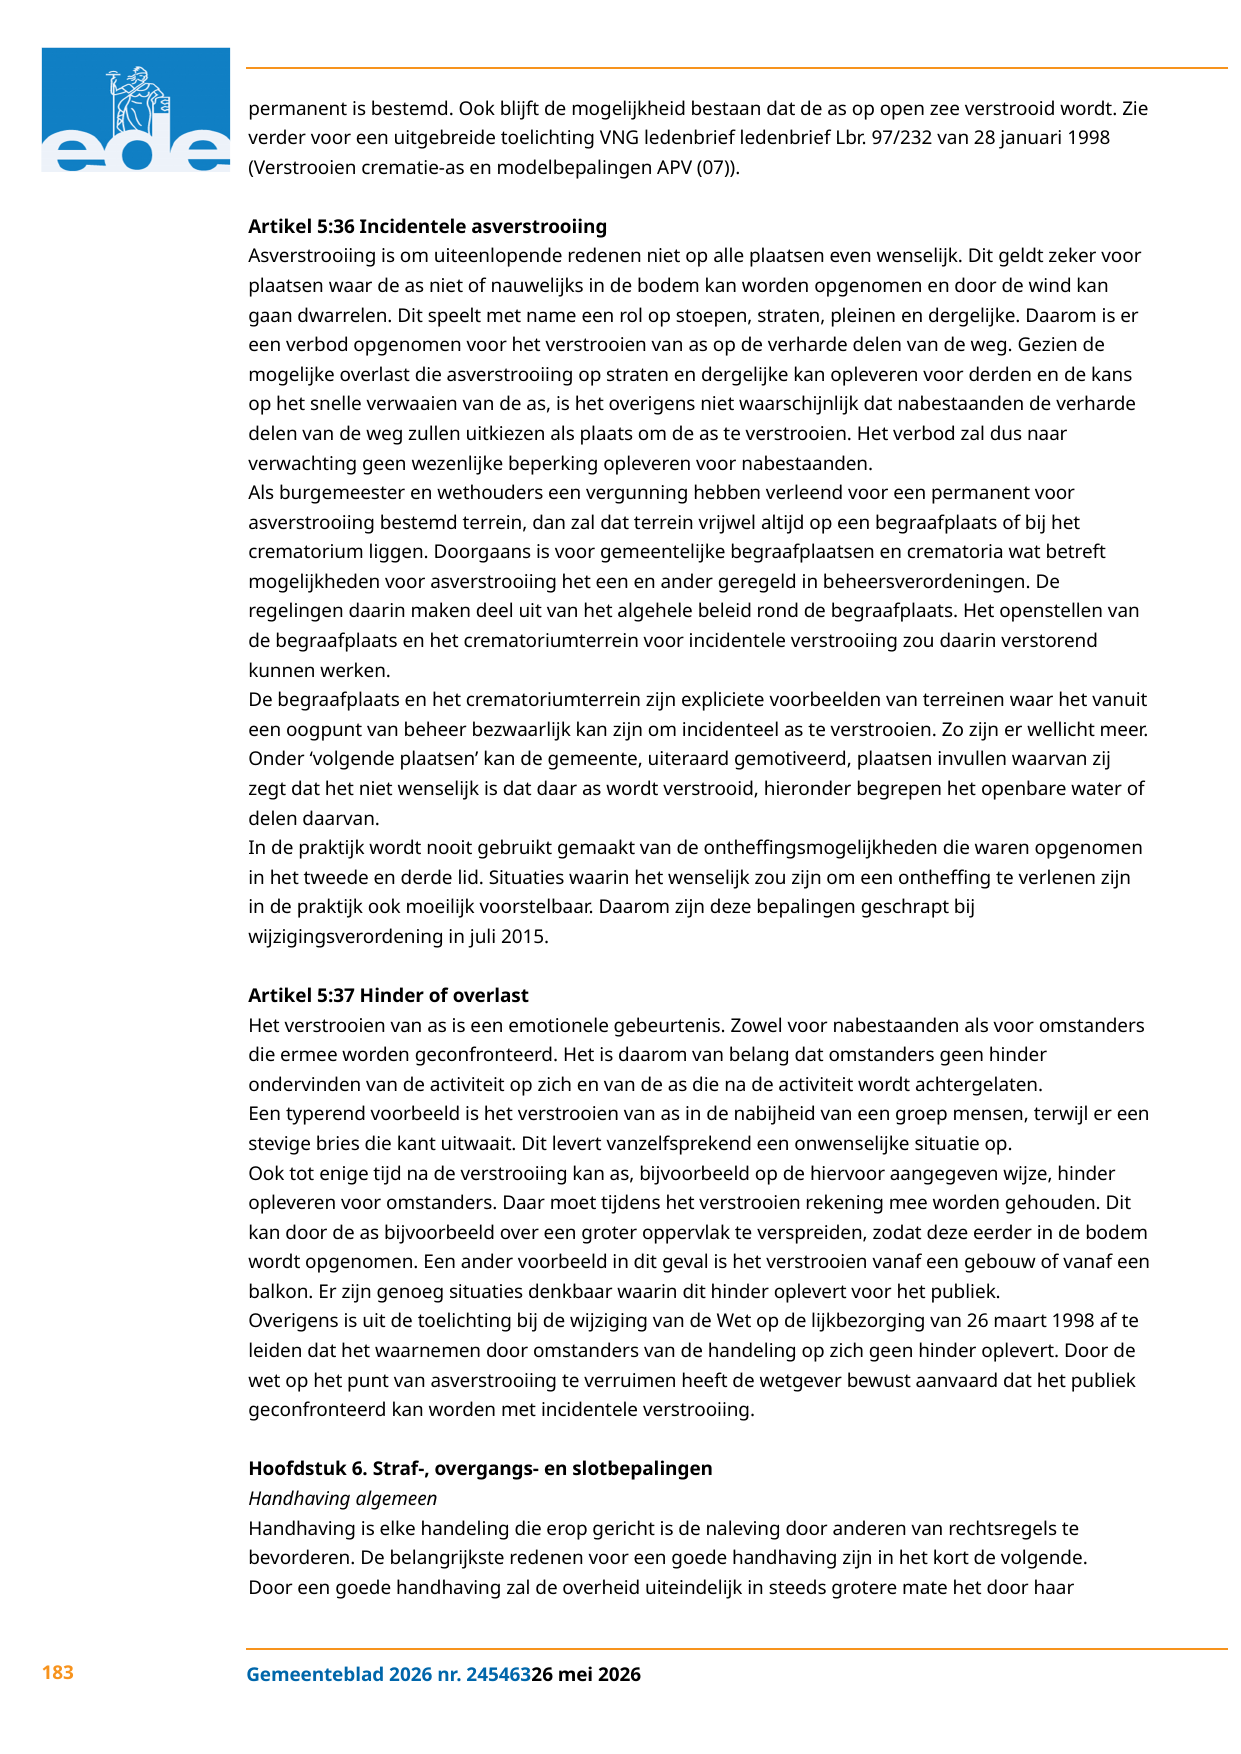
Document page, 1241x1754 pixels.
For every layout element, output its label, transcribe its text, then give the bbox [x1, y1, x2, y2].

text Handhaving algemeen [248, 1485, 1152, 1511]
text Het verstrooien van as is een emotionele gebeurtenis. Zowel voor nabestaanden als voor omstanders die ermee worden geconfronteerd. Het is daarom van belang dat omstanders geen hinder ondervinden van de activiteit op zich en van de as die na de activiteit wordt achtergelaten. [248, 1012, 1152, 1097]
text Ook tot enige tijd na de verstrooiing kan as, bijvoorbeeld op de hiervoor aangegeven wijze, hinder opleveren voor omstanders. Daar moet tijdens het verstrooien rekening mee worden gehouden. Dit kan door de as bijvoorbeeld over een groter oppervlak te verspreiden, zodat deze eerder in de bodem wordt opgenomen. Een ander voorbeeld in dit geval is het verstrooien vanaf een gebouw of vanaf een balkon. Er zijn genoeg situaties denkbaar waarin dit hinder oplevert voor het publiek. [248, 1160, 1152, 1304]
text Asverstrooiing is om uiteenlopende redenen niet op alle plaatsen even wenselijk. Dit geldt zeker voor plaatsen waar de as niet of nauwelijks in de bodem kan worden opgenomen en door de wind kan gaan dwarrelen. Dit speelt met name een rol op stoepen, straten, pleinen en dergelijke. Daarom is er een verbod opgenomen voor het verstrooien van as op de verharde delen van de weg. Gezien de mogelijke overlast die asverstrooiing op straten en dergelijke kan opleveren voor derden en de kans op het snelle verwaaien van de as, is het overigens niet waarschijnlijk dat nabestaanden de verharde delen van de weg zullen uitkiezen als plaats om de as te verstrooien. Het verbod zal dus naar verwachting geen wezenlijke beperking opleveren voor nabestaanden. [248, 243, 1152, 476]
text Door een goede handhaving zal de overheid uiteindelijk in steeds grotere mate het door haar [248, 1574, 1152, 1600]
text Hoofdstuk 6. Straf-, overgangs- en slotbepalingen [248, 1456, 1152, 1481]
text Overigens is uit de toelichting bij de wijziging van de Wet op de lijkbezorging van 26 maart 1998 af te leiden dat het waarnemen door omstanders van de handeling op zich geen hinder oplevert. Door de wet op het punt van asverstrooiing te verruimen heeft de wetgever bewust aanvaard dat het publiek geconfronteerd kan worden met incidentele verstrooiing. [248, 1308, 1152, 1422]
text Als burgemeester en wethouders een vergunning hebben verleend voor een permanent voor asverstrooiing bestemd terrein, dan zal dat terrein vrijwel altijd op een begraafplaats of bij het crematorium liggen. Doorgaans is voor gemeentelijke begraafplaatsen en crematoria wat betreft mogelijkheden voor asverstrooiing het een en ander geregeld in beheersverordeningen. De regelingen daarin maken deel uit van het algehele beleid rond de begraafplaats. Het openstellen van de begraafplaats en het crematoriumterrein voor incidentele verstrooiing zou daarin verstorend kunnen werken. [248, 479, 1152, 683]
text Artikel 5:37 Hinder of overlast [248, 982, 1152, 1008]
text Een typerend voorbeeld is het verstrooien van as in de nabijheid van een groep mensen, terwijl er een stevige bries die kant uitwaait. Dit levert vanzelfsprekend een onwenselijke situatie op. [248, 1101, 1152, 1156]
text De begraafplaats en het crematoriumterrein zijn expliciete voorbeelden van terreinen waar het vanuit een oogpunt van beheer bezwaarlijk kan zijn om incidenteel as te verstrooien. Zo zijn er wellicht meer. Onder ‘volgende plaatsen’ kan de gemeente, uiteraard gemotiveerd, plaatsen invullen waarvan zij zegt dat het niet wenselijk is dat daar as wordt verstrooid, hieronder begrepen het openbare water of delen daarvan. [248, 686, 1152, 831]
text Handhaving is elke handeling die erop gericht is de naleving door anderen van rechtsregels te bevorderen. De belangrijkste redenen voor een goede handhaving zijn in het kort de volgende. [248, 1515, 1152, 1570]
text In de praktijk wordt nooit gebruikt gemaakt van de ontheffingsmogelijkheden die waren opgenomen in het tweede en derde lid. Situaties waarin het wenselijk zou zijn om een ontheffing te verlenen zijn in de praktijk ook moeilijk voorstelbaar. Daarom zijn deze bepalingen geschrapt bij wijzigingsverordening in juli 2015. [248, 834, 1152, 949]
text Artikel 5:36 Incidentele asverstrooiing [248, 213, 1152, 239]
picture [41, 47, 231, 172]
text permanent is bestemd. Ook blijft de mogelijkheid bestaan dat de as op open zee verstrooid wordt. Zie verder voor een uitgebreide toelichting VNG ledenbrief ledenbrief Lbr. 97/232 van 28 januari 1998 (Verstrooien crematie-as en modelbepalingen APV (07)). [248, 95, 1152, 180]
